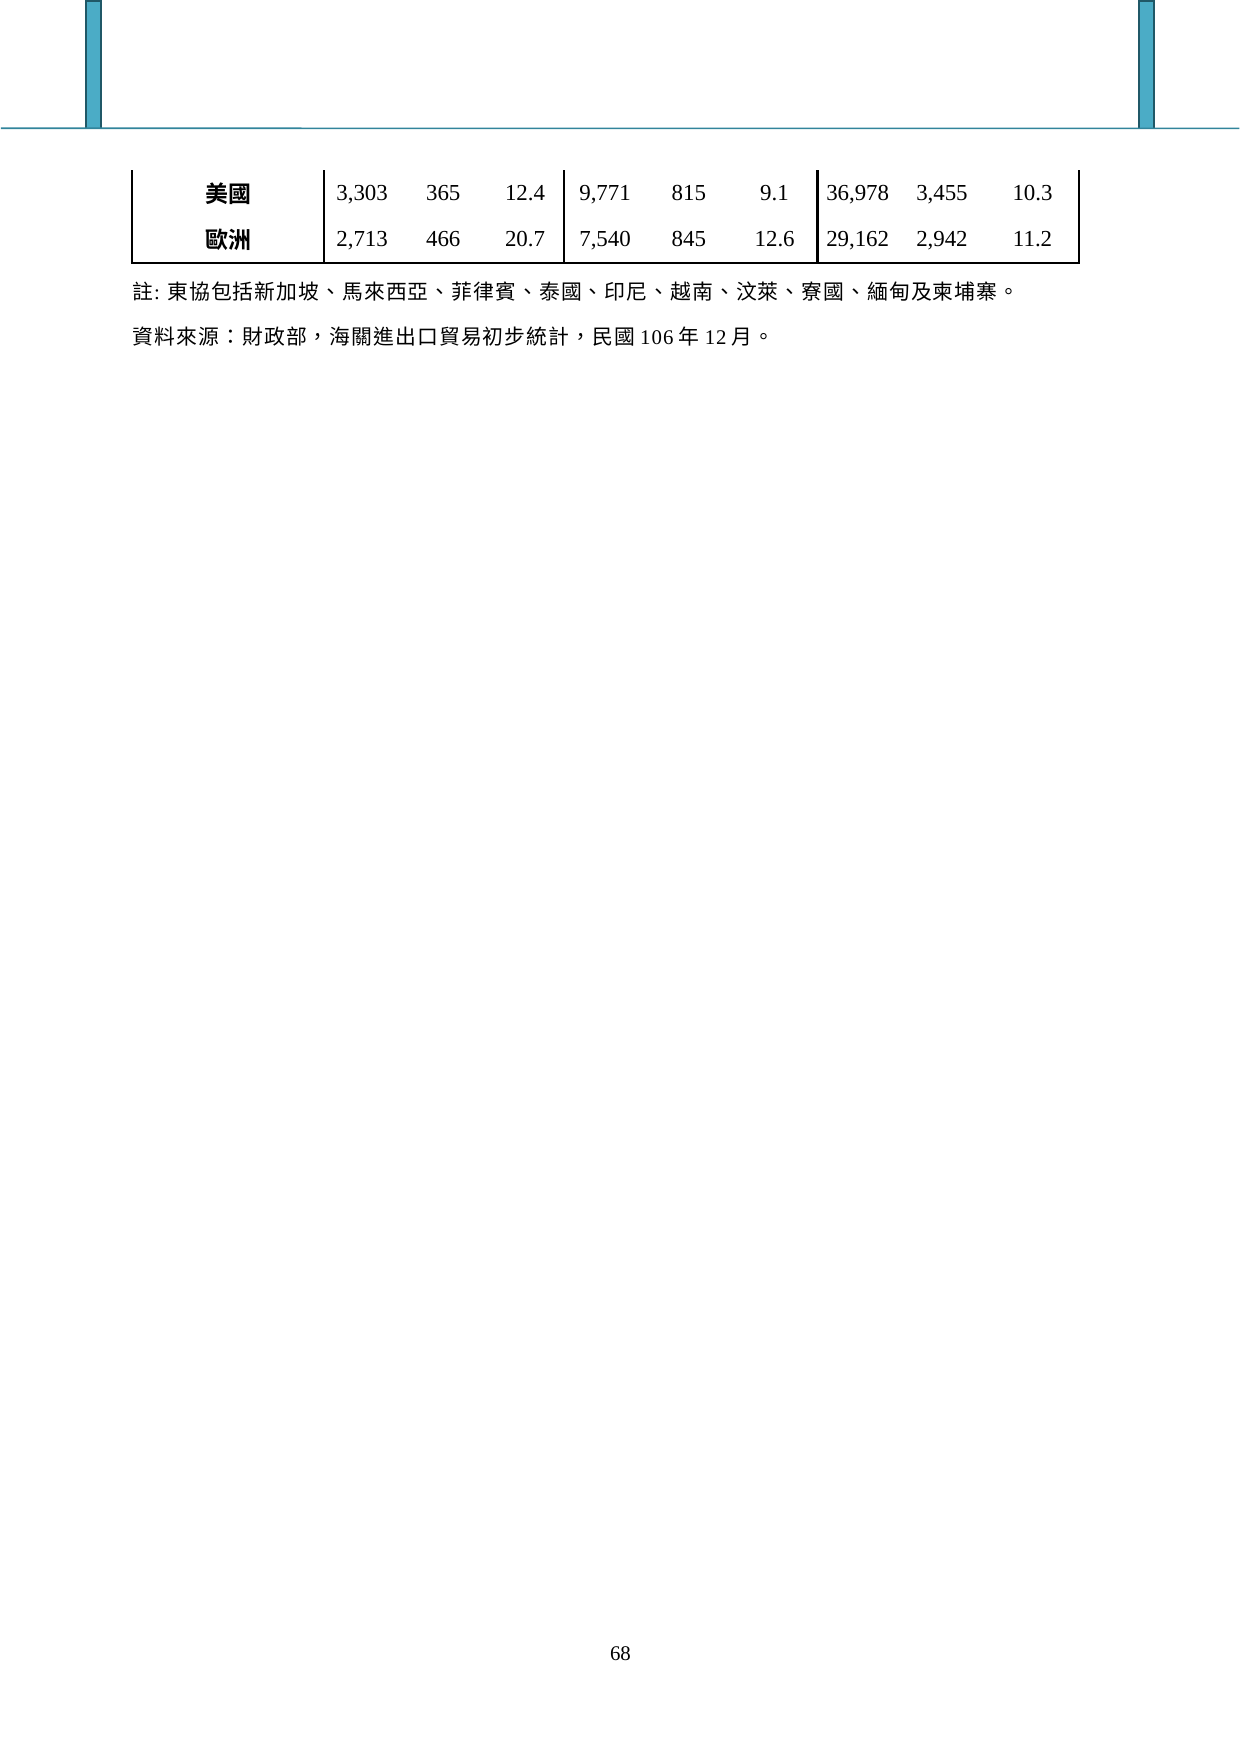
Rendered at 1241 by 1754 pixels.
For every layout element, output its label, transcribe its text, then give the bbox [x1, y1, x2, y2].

table_cell 歐洲 [133, 216, 323, 262]
table_cell 12.6 [731, 216, 816, 262]
table_cell 2,713 [325, 216, 406, 262]
table_cell 466 [406, 216, 486, 262]
table_cell 3,455 [904, 170, 986, 216]
table_cell 10.3 [986, 170, 1078, 216]
table_cell 20.7 [486, 216, 563, 262]
table_cell 845 [652, 216, 731, 262]
table_cell 美國 [133, 170, 323, 216]
table_cell 365 [406, 170, 486, 216]
table_cell 11.2 [986, 216, 1078, 262]
table_cell 9,771 [565, 170, 652, 216]
table_cell 36,978 [819, 170, 903, 216]
text 資料來源：財政部，海關進出口貿易初步統計，民國106年12月。 [133, 316, 1063, 354]
table_cell 3,303 [325, 170, 406, 216]
table_cell 12.4 [486, 170, 563, 216]
table_cell 2,942 [904, 216, 986, 262]
table_cell 815 [652, 170, 731, 216]
table_cell 9.1 [731, 170, 816, 216]
table_cell 29,162 [819, 216, 903, 262]
text 註: 東協包括新加坡、馬來西亞、菲律賓、泰國、印尼、越南、汶萊、寮國、緬甸及柬埔寨。 [132, 271, 1063, 309]
table_cell 7,540 [565, 216, 652, 262]
